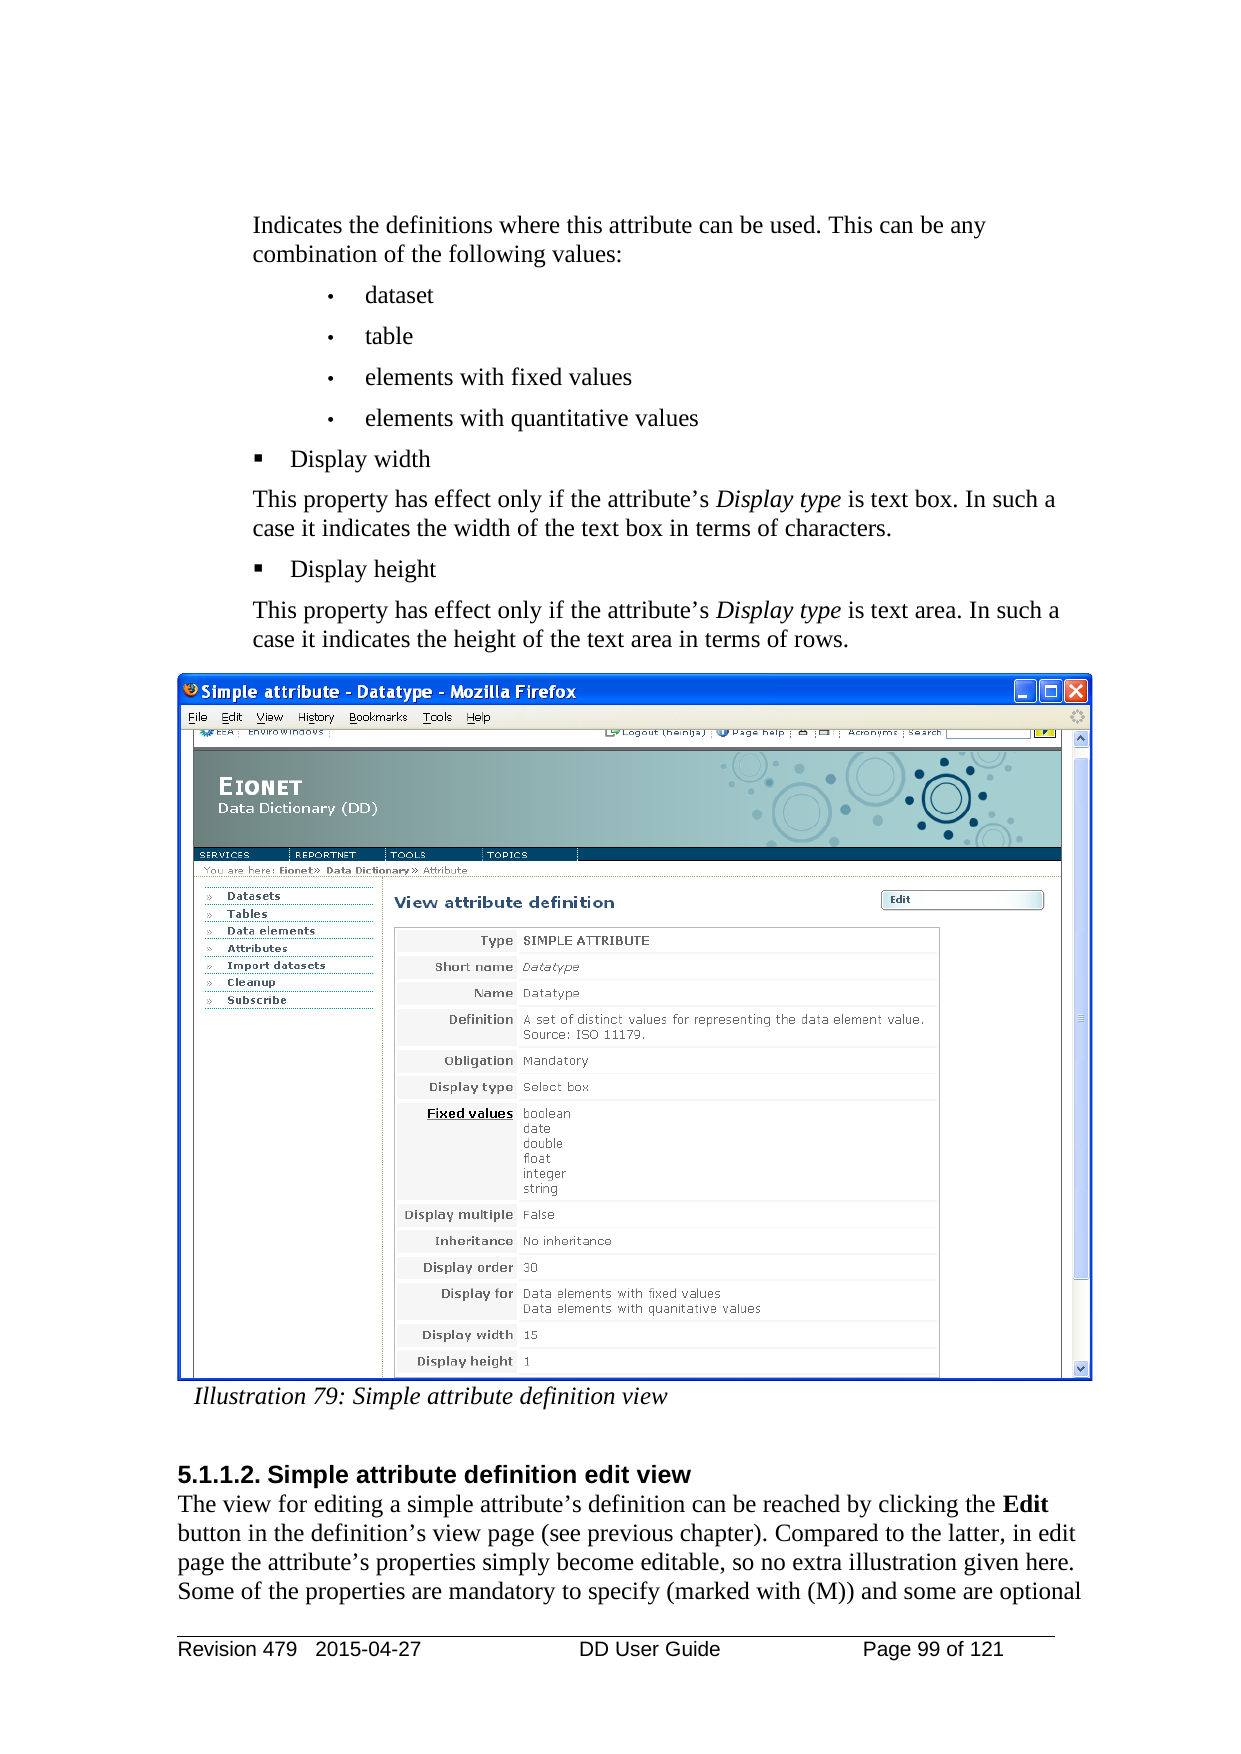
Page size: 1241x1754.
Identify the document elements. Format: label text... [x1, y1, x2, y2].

list elements with fixed values [327, 362, 1092, 391]
text The view for editing a simple attribute’s definition can be reached by clicking the Edit button in the definition’s view page (see previous chapter). Compared to the latter, in edit page the attribute’s properties simply become editable, so no extra illustration given here. Some of the properties are mandatory to specify (marked with (M)) and some are optional [177, 1489, 1092, 1605]
picture [177, 673, 1093, 1381]
text This property has effect only if the attribute’s Display type is text box. In such a case it indicates the width of the text box in terms of characters. [252, 484, 1092, 542]
text Illustration 79: Simple attribute definition view [194, 1381, 1076, 1410]
list Display height [252, 554, 1092, 583]
subtitle Simple attribute definition edit view [177, 1460, 1092, 1489]
text Indicates the definitions where this attribute can be used. This can be any combination of the following values: [252, 210, 1092, 268]
list elements with quantitative values [327, 403, 1092, 432]
text This property has effect only if the attribute’s Display type is text area. In such a case it indicates the height of the text area in terms of rows. [252, 595, 1092, 653]
list dataset [327, 280, 1092, 309]
list table [327, 321, 1092, 350]
list Display width [252, 443, 1092, 472]
